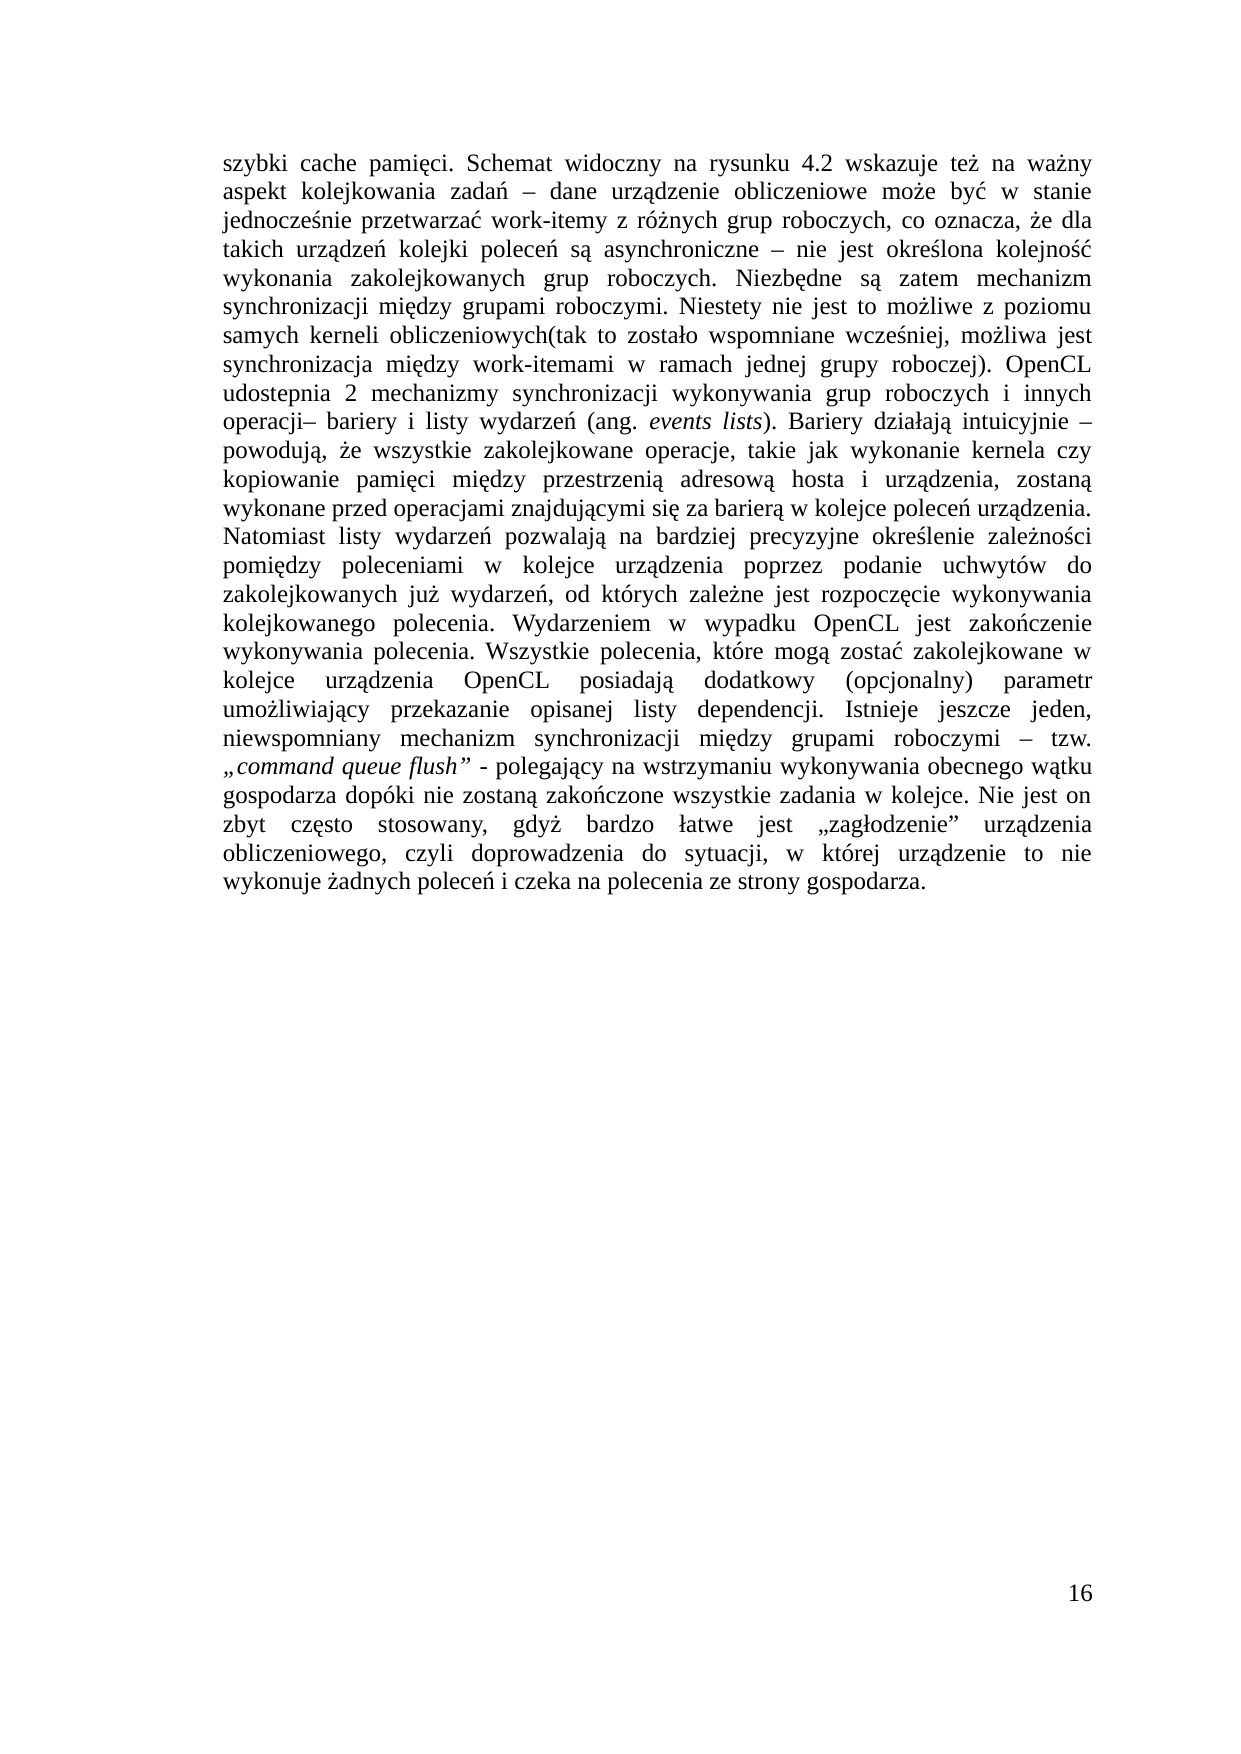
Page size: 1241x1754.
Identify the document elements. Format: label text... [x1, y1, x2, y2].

list szybki cache pamięci. Schemat widoczny na rysunku 4.2 wskazuje też na ważny aspekt kolejkowania zadań – dane urządzenie obliczeniowe może być w stanie jednocześnie przetwarzać work-itemy z różnych grup roboczych, co oznacza, że dla takich urządzeń kolejki poleceń są asynchroniczne – nie jest określona kolejność wykonania zakolejkowanych grup roboczych. Niezbędne są zatem mechanizm synchronizacji między grupami roboczymi. Niestety nie jest to możliwe z poziomu samych kerneli obliczeniowych(tak to zostało wspomniane wcześniej, możliwa jest synchronizacja między work-itemami w ramach jednej grupy roboczej). OpenCL udostepnia 2 mechanizmy synchronizacji wykonywania grup roboczych i innych operacji– bariery i listy wydarzeń (ang. events lists). Bariery działają intuicyjnie – powodują, że wszystkie zakolejkowane operacje, takie jak wykonanie kernela czy kopiowanie pamięci między przestrzenią adresową hosta i urządzenia, zostaną wykonane przed operacjami znajdującymi się za barierą w kolejce poleceń urządzenia. Natomiast listy wydarzeń pozwalają na bardziej precyzyjne określenie zależności pomiędzy poleceniami w kolejce urządzenia poprzez podanie uchwytów do zakolejkowanych już wydarzeń, od których zależne jest rozpoczęcie wykonywania kolejkowanego polecenia. Wydarzeniem w wypadku OpenCL jest zakończenie wykonywania polecenia. Wszystkie polecenia, które mogą zostać zakolejkowane w kolejce urządzenia OpenCL posiadają dodatkowy (opcjonalny) parametr umożliwiający przekazanie opisanej listy dependencji. Istnieje jeszcze jeden, niewspomniany mechanizm synchronizacji między grupami roboczymi – tzw. „command queue flush” - polegający na wstrzymaniu wykonywania obecnego wątku gospodarza dopóki nie zostaną zakończone wszystkie zadania w kolejce. Nie jest on zbyt często stosowany, gdyż bardzo łatwe jest „zagłodzenie” urządzenia obliczeniowego, czyli doprowadzenia do sytuacji, w której urządzenie to nie wykonuje żadnych poleceń i czeka na polecenia ze strony gospodarza. [185, 148, 1093, 895]
